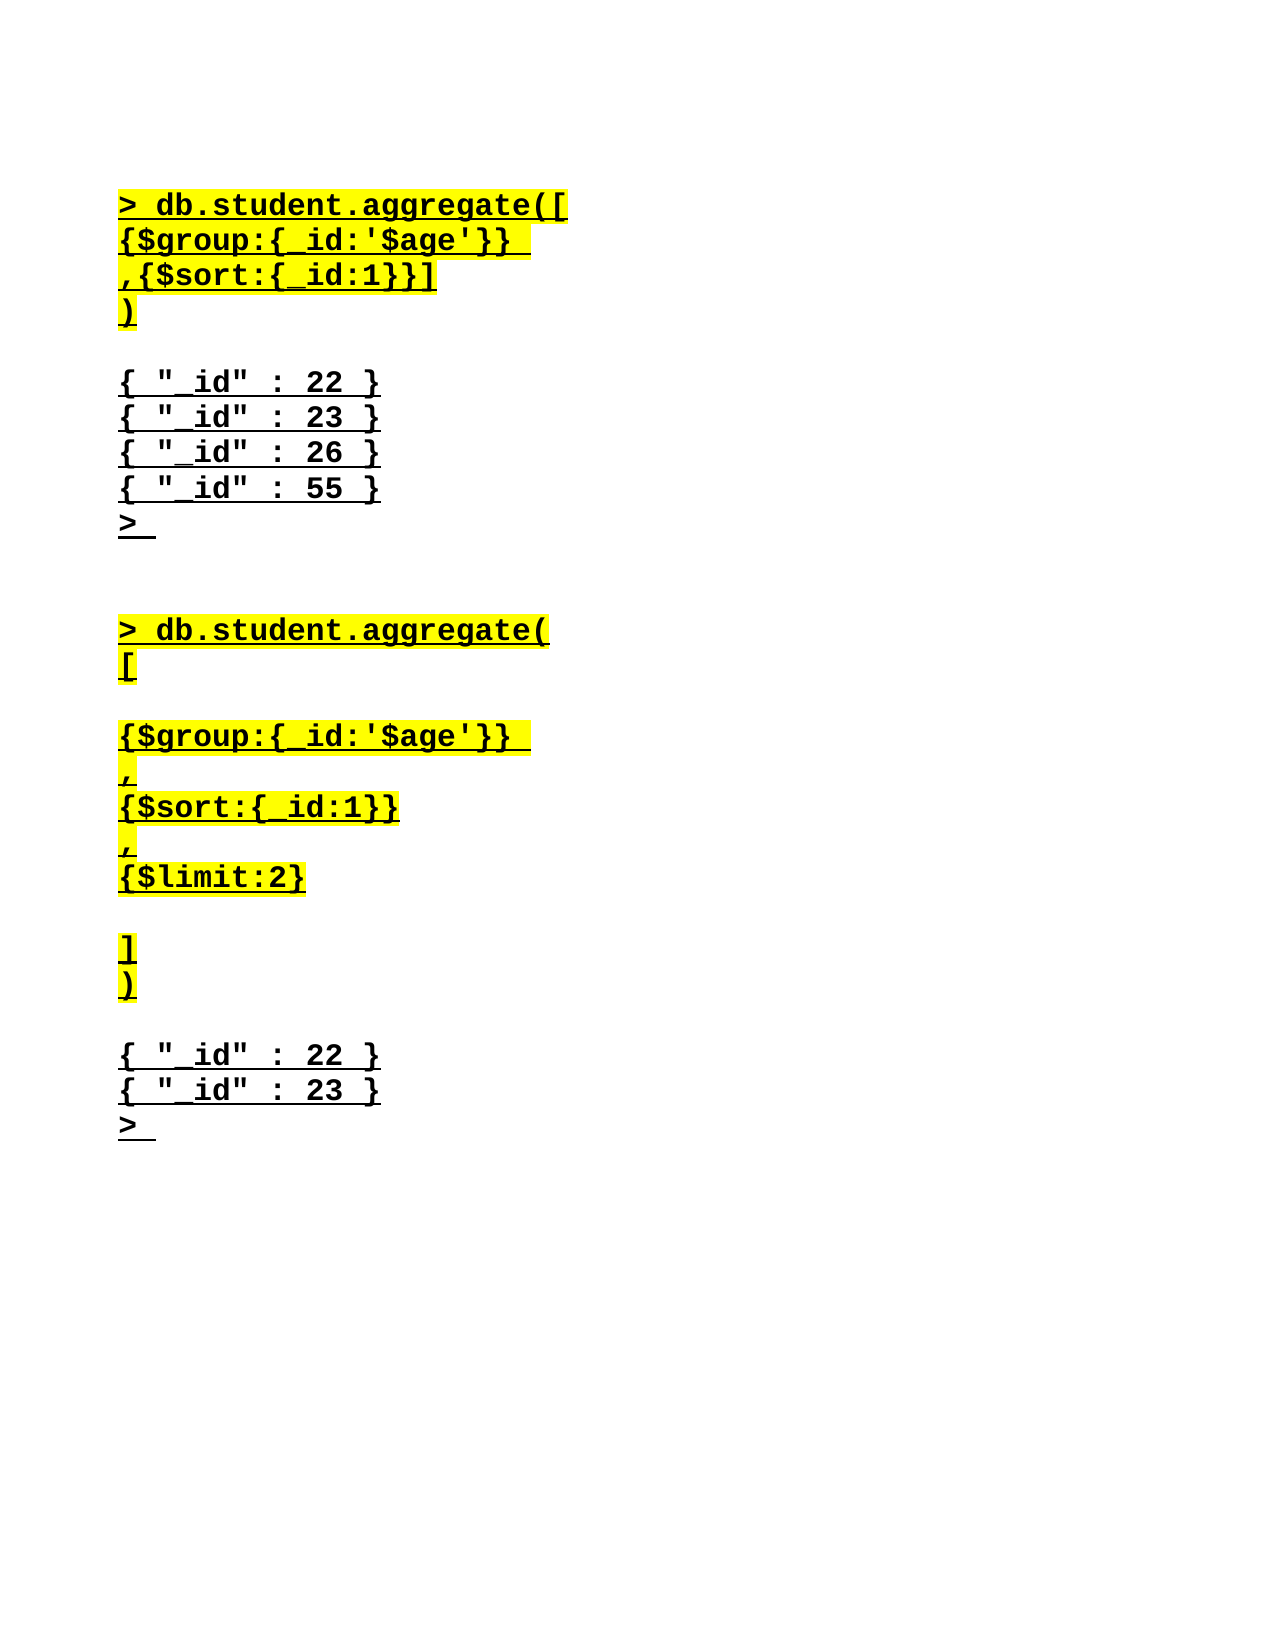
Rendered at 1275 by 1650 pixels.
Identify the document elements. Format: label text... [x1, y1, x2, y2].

text , [118, 756, 1157, 791]
text { "_id" : 26 } [118, 437, 1157, 472]
text , [118, 826, 1157, 862]
text [ [118, 649, 1157, 685]
text { "_id" : 23 } [118, 401, 1157, 437]
text ) [118, 295, 1157, 331]
text > db.student.aggregate([ [118, 189, 1157, 224]
text { "_id" : 22 } [118, 366, 1157, 401]
text { "_id" : 23 } [118, 1074, 1157, 1110]
text > [118, 508, 1157, 543]
text { "_id" : 55 } [118, 472, 1157, 508]
text {$limit:2} [118, 862, 1157, 897]
text ] [118, 933, 1157, 968]
text > [118, 1110, 1157, 1145]
text { "_id" : 22 } [118, 1039, 1157, 1074]
text {$group:{_id:'$age'}} [118, 224, 1157, 260]
text ,{$sort:{_id:1}}] [118, 260, 1157, 295]
text ) [118, 968, 1157, 1003]
text {$group:{_id:'$age'}} [118, 720, 1157, 756]
text {$sort:{_id:1}} [118, 791, 1157, 826]
text > db.student.aggregate( [118, 614, 1157, 649]
